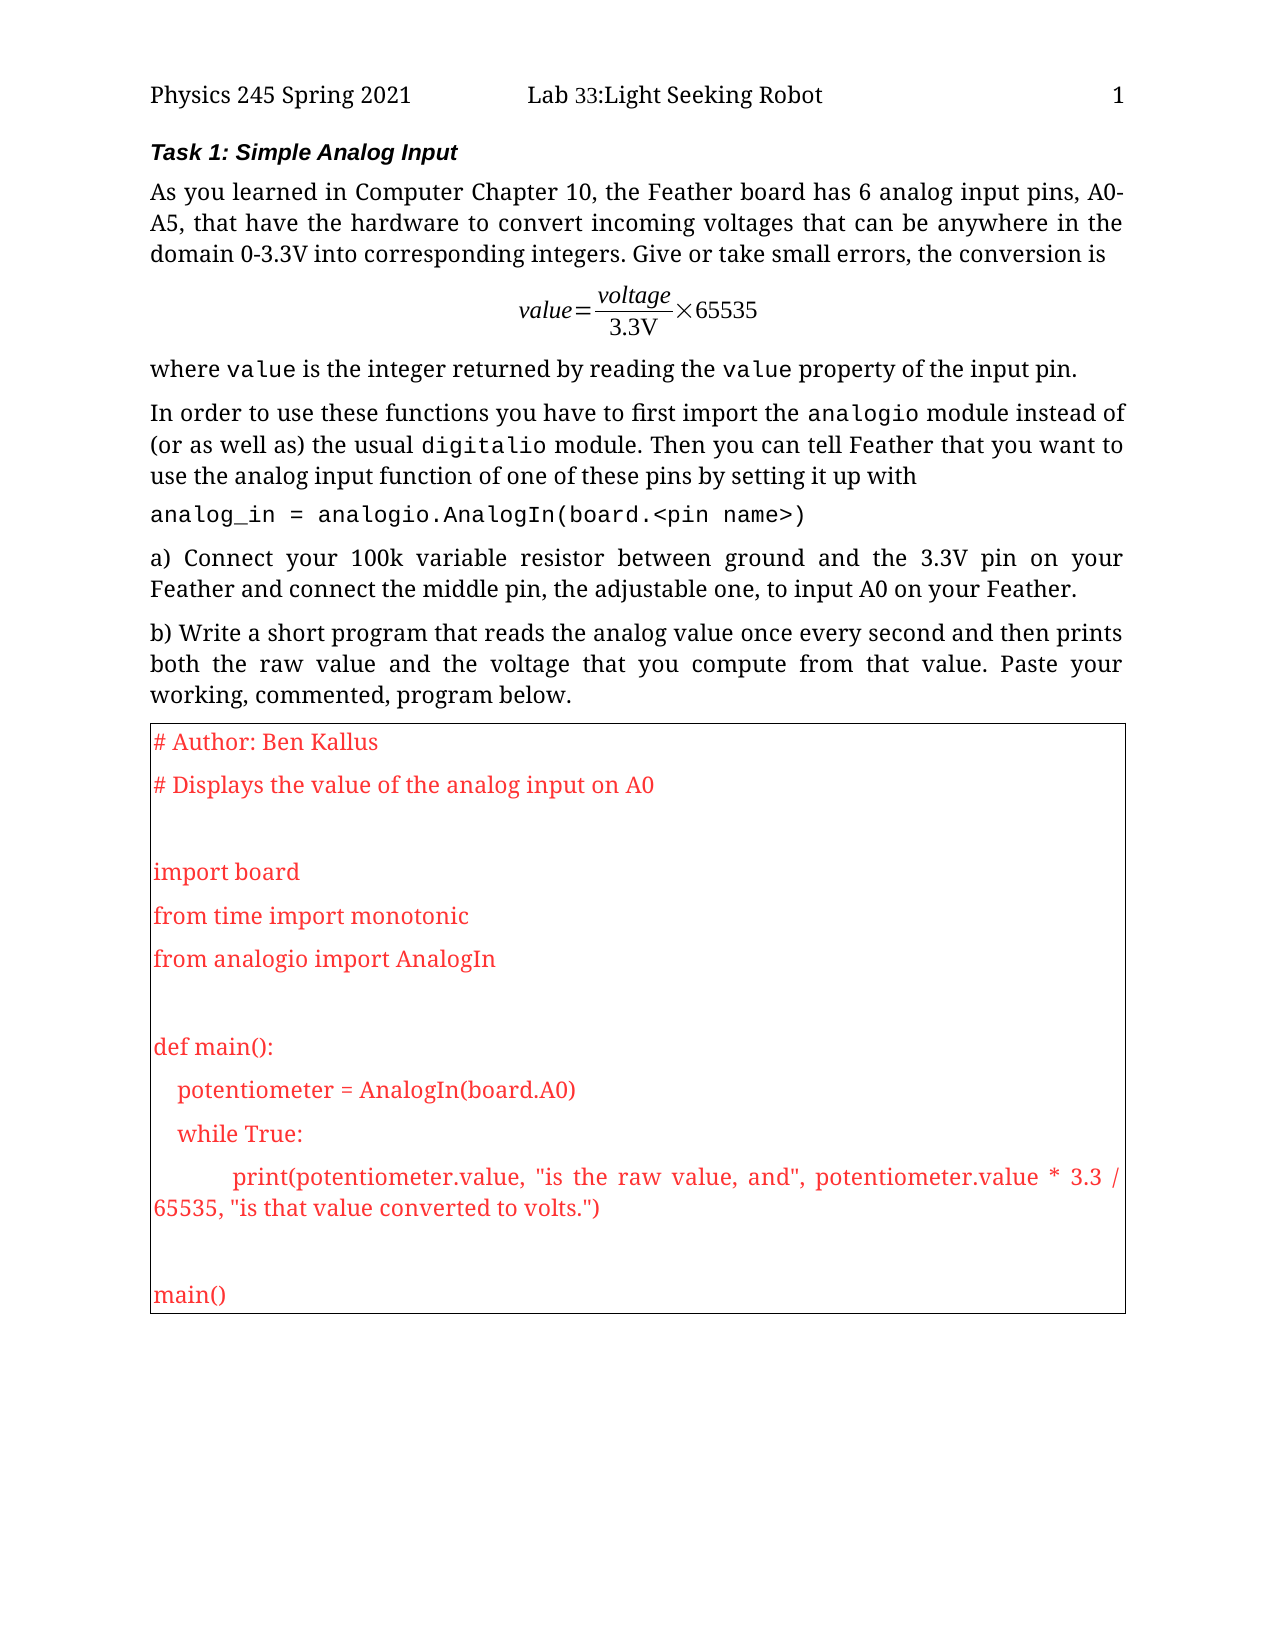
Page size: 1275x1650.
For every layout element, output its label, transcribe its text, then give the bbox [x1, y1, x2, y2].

text As you learned in Computer Chapter 10, the Feather board has 6 analog input pins, A0-A5, that have the hardware to convert incoming voltages that can be anywhere in the domain 0-3.3V into corresponding integers. Give or take small errors, the conversion is [150, 176, 1125, 269]
text while True: [151, 1114, 1125, 1149]
text In order to use these functions you have to first import the analogio module instead of (or as well as) the usual digitalio module. Then you can tell Feather that you want to use the analog input function of one of these pins by setting it up with [150, 397, 1125, 491]
subtitle Task 1: Simple Analog Input [150, 138, 1125, 165]
text import board [151, 853, 1125, 887]
text from analogio import AnalogIn [151, 940, 1125, 974]
text b) Write a short program that reads the analog value once every second and then prints both the raw value and the voltage that you compute from that value. Paste your working, commented, program below. [150, 617, 1125, 710]
text from time import monotonic [151, 897, 1125, 931]
text print(potentiometer.value, "is the raw value, and", potentiometer.value * 3.3 / 65535, "is that value converted to volts.") [151, 1158, 1125, 1223]
text potentiometer = AnalogIn(board.A0) [151, 1071, 1125, 1105]
text # Displays the value of the analog input on A0 [151, 766, 1125, 800]
text # Author: Ben Kallus [151, 724, 1125, 757]
text main() [151, 1276, 1125, 1313]
text a) Connect your 100k variable resistor between ground and the 3.3V pin on your Feather and connect the middle pin, the adjustable one, to input A0 on your Feather. [150, 542, 1125, 604]
text where value is the integer returned by reading the value property of the input pin. [150, 353, 1125, 385]
text analog_in = analogio.AnalogIn(board.<pin name>) [150, 504, 1125, 530]
text def main(): [151, 1027, 1125, 1062]
